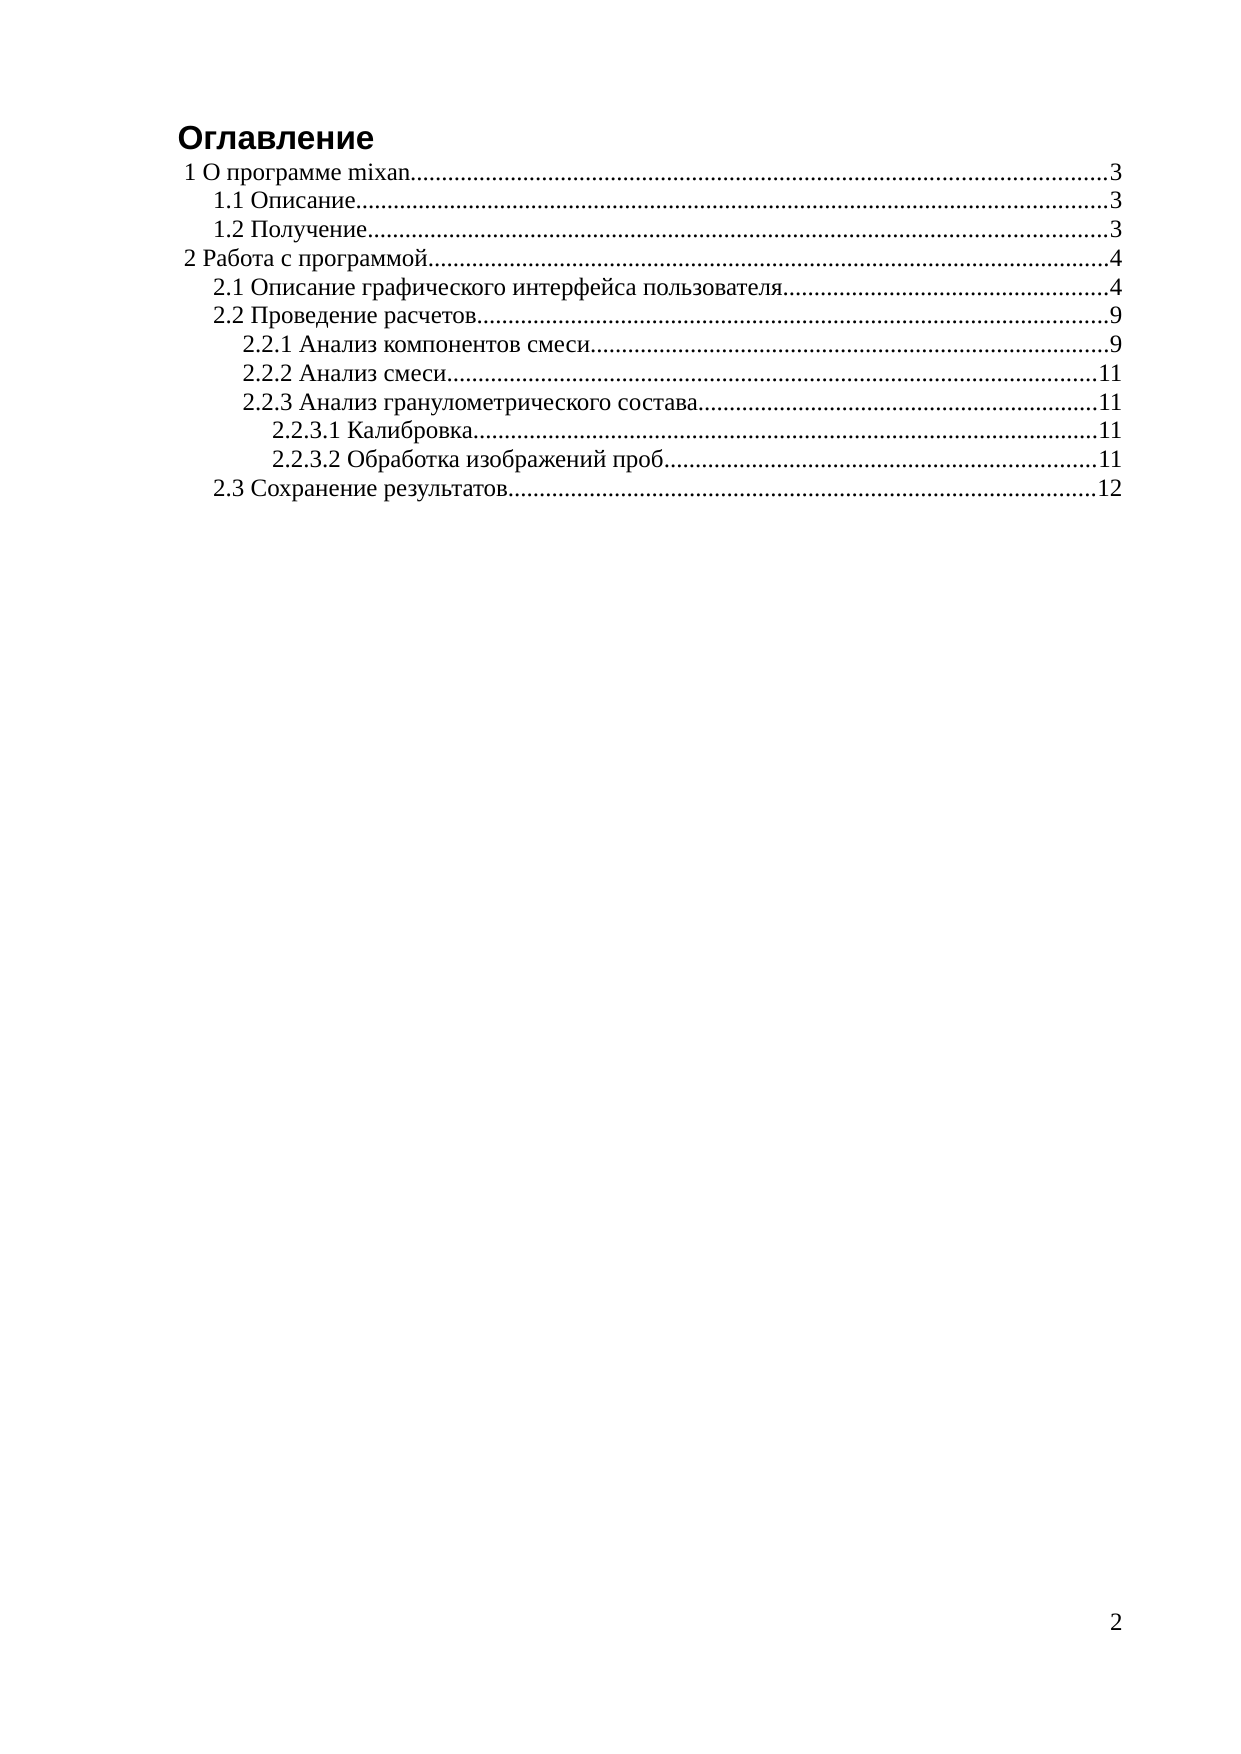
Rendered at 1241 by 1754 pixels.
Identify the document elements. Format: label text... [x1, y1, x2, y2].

text 2.2.3.1 Калибровка 11 [266, 415, 1122, 444]
text 2.2 Проведение расчетов 9 [207, 300, 1122, 329]
text 2.3 Сохранение результатов 12 [207, 473, 1122, 502]
text 2.2.2 Анализ смеси 11 [236, 358, 1122, 387]
text 2.2.3 Анализ гранулометрического состава 11 [236, 387, 1122, 415]
text 2 Работа с программой 4 [177, 243, 1122, 272]
text 1.2 Получение 3 [207, 214, 1122, 243]
text 1 О программе mixan 3 [177, 157, 1122, 185]
text 2.2.1 Анализ компонентов смеси 9 [236, 329, 1122, 358]
subtitle Оглавление [177, 118, 1122, 157]
text 2.2.3.2 Обработка изображений проб 11 [266, 444, 1122, 473]
text 1.1 Описание 3 [207, 185, 1122, 214]
text 2.1 Описание графического интерфейса пользователя 4 [207, 272, 1122, 300]
